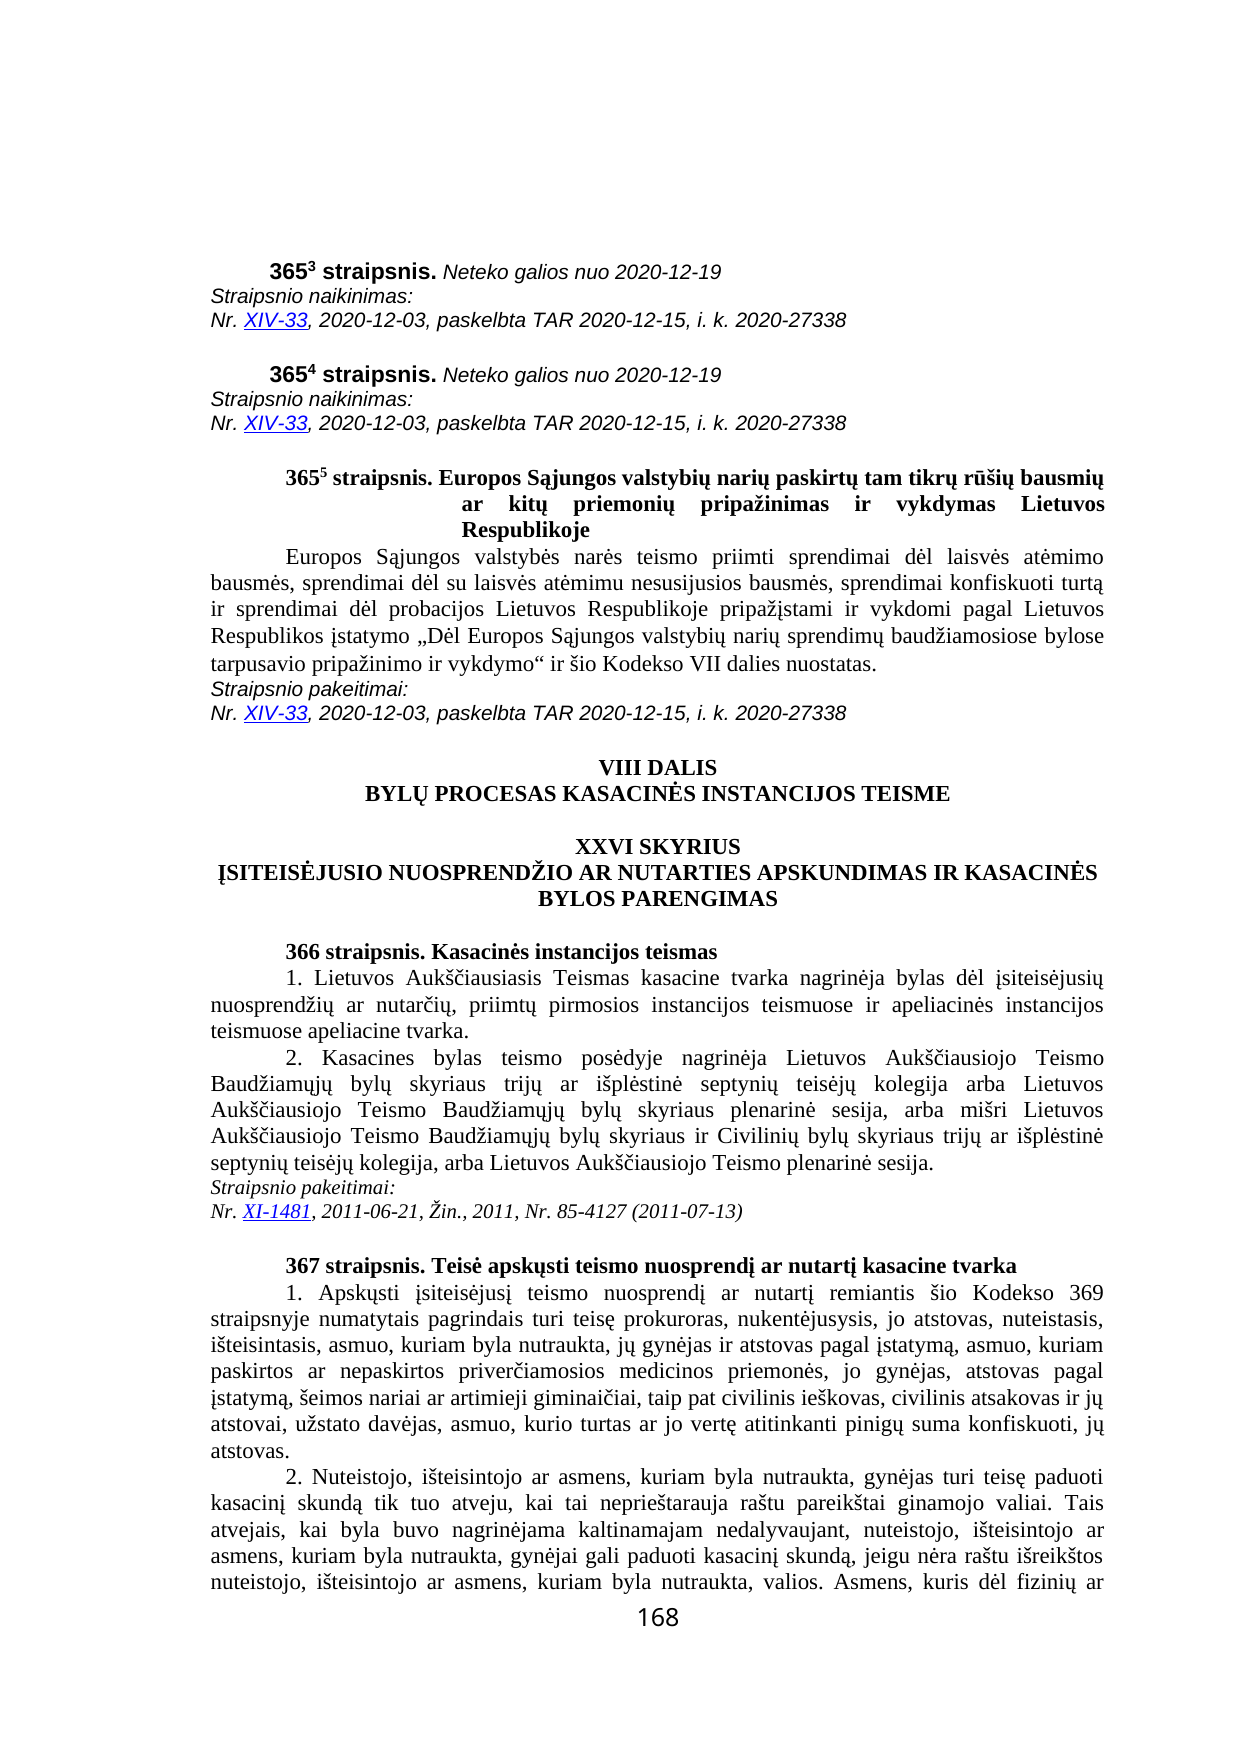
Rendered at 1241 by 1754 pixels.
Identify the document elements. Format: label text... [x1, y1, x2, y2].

text Straipsnio naikinimas: [210, 387, 1105, 411]
text Nr. XI-1481, 2011-06-21, Žin., 2011, Nr. 85-4127 (2011-07-13) [210, 1199, 1105, 1223]
text 3655 straipsnis. Europos Sąjungos valstybių narių paskirtų tam tikrų rūšių bausmių ar kitų priemonių pripažinimas ir vykdymas Lietuvos Respublikoje [285, 464, 1105, 543]
subtitle XXVI skyrius [210, 833, 1105, 859]
text Straipsnio naikinimas: [210, 284, 1105, 308]
subtitle VIII dalis [210, 754, 1105, 780]
text Nr. XIV-33, 2020-12-03, paskelbta TAR 2020-12-15, i. k. 2020-27338 [210, 308, 1105, 332]
text 366 straipsnis. Kasacinės instancijos teismas [210, 938, 1105, 964]
text Bylų procesas kasacinės instancijos teisme [210, 780, 1105, 806]
text Nr. XIV-33, 2020-12-03, paskelbta TAR 2020-12-15, i. k. 2020-27338 [210, 411, 1105, 435]
text Nr. XIV-33, 2020-12-03, paskelbta TAR 2020-12-15, i. k. 2020-27338 [210, 701, 1105, 725]
text 2. Kasacines bylas teismo posėdyje nagrinėja Lietuvos Aukščiausiojo Teismo Baudžiamųjų bylų skyriaus trijų ar išplėstinė septynių teisėjų kolegija arba Lietuvos Aukščiausiojo Teismo Baudžiamųjų bylų skyriaus plenarinė sesija, arba mišri Lietuvos Aukščiausiojo Teismo Baudžiamųjų bylų skyriaus ir Civilinių bylų skyriaus trijų ar išplėstinė septynių teisėjų kolegija, arba Lietuvos Aukščiausiojo Teismo plenarinė sesija. [210, 1043, 1105, 1175]
text 1. Lietuvos Aukščiausiasis Teismas kasacine tvarka nagrinėja bylas dėl įsiteisėjusių nuosprendžių ar nutarčių, priimtų pirmosios instancijos teismuose ir apeliacinės instancijos teismuose apeliacine tvarka. [210, 964, 1105, 1043]
text 2. Nuteistojo, išteisintojo ar asmens, kuriam byla nutraukta, gynėjas turi teisę paduoti kasacinį skundą tik tuo atveju, kai tai neprieštarauja raštu pareikštai ginamojo valiai. Tais atvejais, kai byla buvo nagrinėjama kaltinamajam nedalyvaujant, nuteistojo, išteisintojo ar asmens, kuriam byla nutraukta, gynėjai gali paduoti kasacinį skundą, jeigu nėra raštu išreikštos nuteistojo, išteisintojo ar asmens, kuriam byla nutraukta, valios. Asmens, kuris dėl fizinių ar [210, 1463, 1105, 1595]
text Straipsnio pakeitimai: [210, 677, 1105, 701]
text Įsiteisėjusio nuosprendžio ar nutarties apskundimas ir kasacinės bylos parengimas [210, 859, 1105, 912]
text Straipsnio pakeitimai: [210, 1175, 1105, 1199]
text 3653 straipsnis. Neteko galios nuo 2020-12-19 [210, 258, 1105, 284]
text Europos Sąjungos valstybės narės teismo priimti sprendimai dėl laisvės atėmimo bausmės, sprendimai dėl su laisvės atėmimu nesusijusios bausmės, sprendimai konfiskuoti turtą ir sprendimai dėl probacijos Lietuvos Respublikoje pripažįstami ir vykdomi pagal Lietuvos Respublikos įstatymo „Dėl Europos Sąjungos valstybių narių sprendimų baudžiamosiose bylose tarpusavio pripažinimo ir vykdymo“ ir šio Kodekso VII dalies nuostatas. [210, 543, 1105, 677]
text 1. Apskųsti įsiteisėjusį teismo nuosprendį ar nutartį remiantis šio Kodekso 369 straipsnyje numatytais pagrindais turi teisę prokuroras, nukentėjusysis, jo atstovas, nuteistasis, išteisintasis, asmuo, kuriam byla nutraukta, jų gynėjas ir atstovas pagal įstatymą, asmuo, kuriam paskirtos ar nepaskirtos priverčiamosios medicinos priemonės, jo gynėjas, atstovas pagal įstatymą, šeimos nariai ar artimieji giminaičiai, taip pat civilinis ieškovas, civilinis atsakovas ir jų atstovai, užstato davėjas, asmuo, kurio turtas ar jo vertę atitinkanti pinigų suma konfiskuoti, jų atstovas. [210, 1278, 1105, 1463]
text 3654 straipsnis. Neteko galios nuo 2020-12-19 [210, 361, 1105, 387]
text 367 straipsnis. Teisė apskųsti teismo nuosprendį ar nutartį kasacine tvarka [210, 1252, 1105, 1278]
